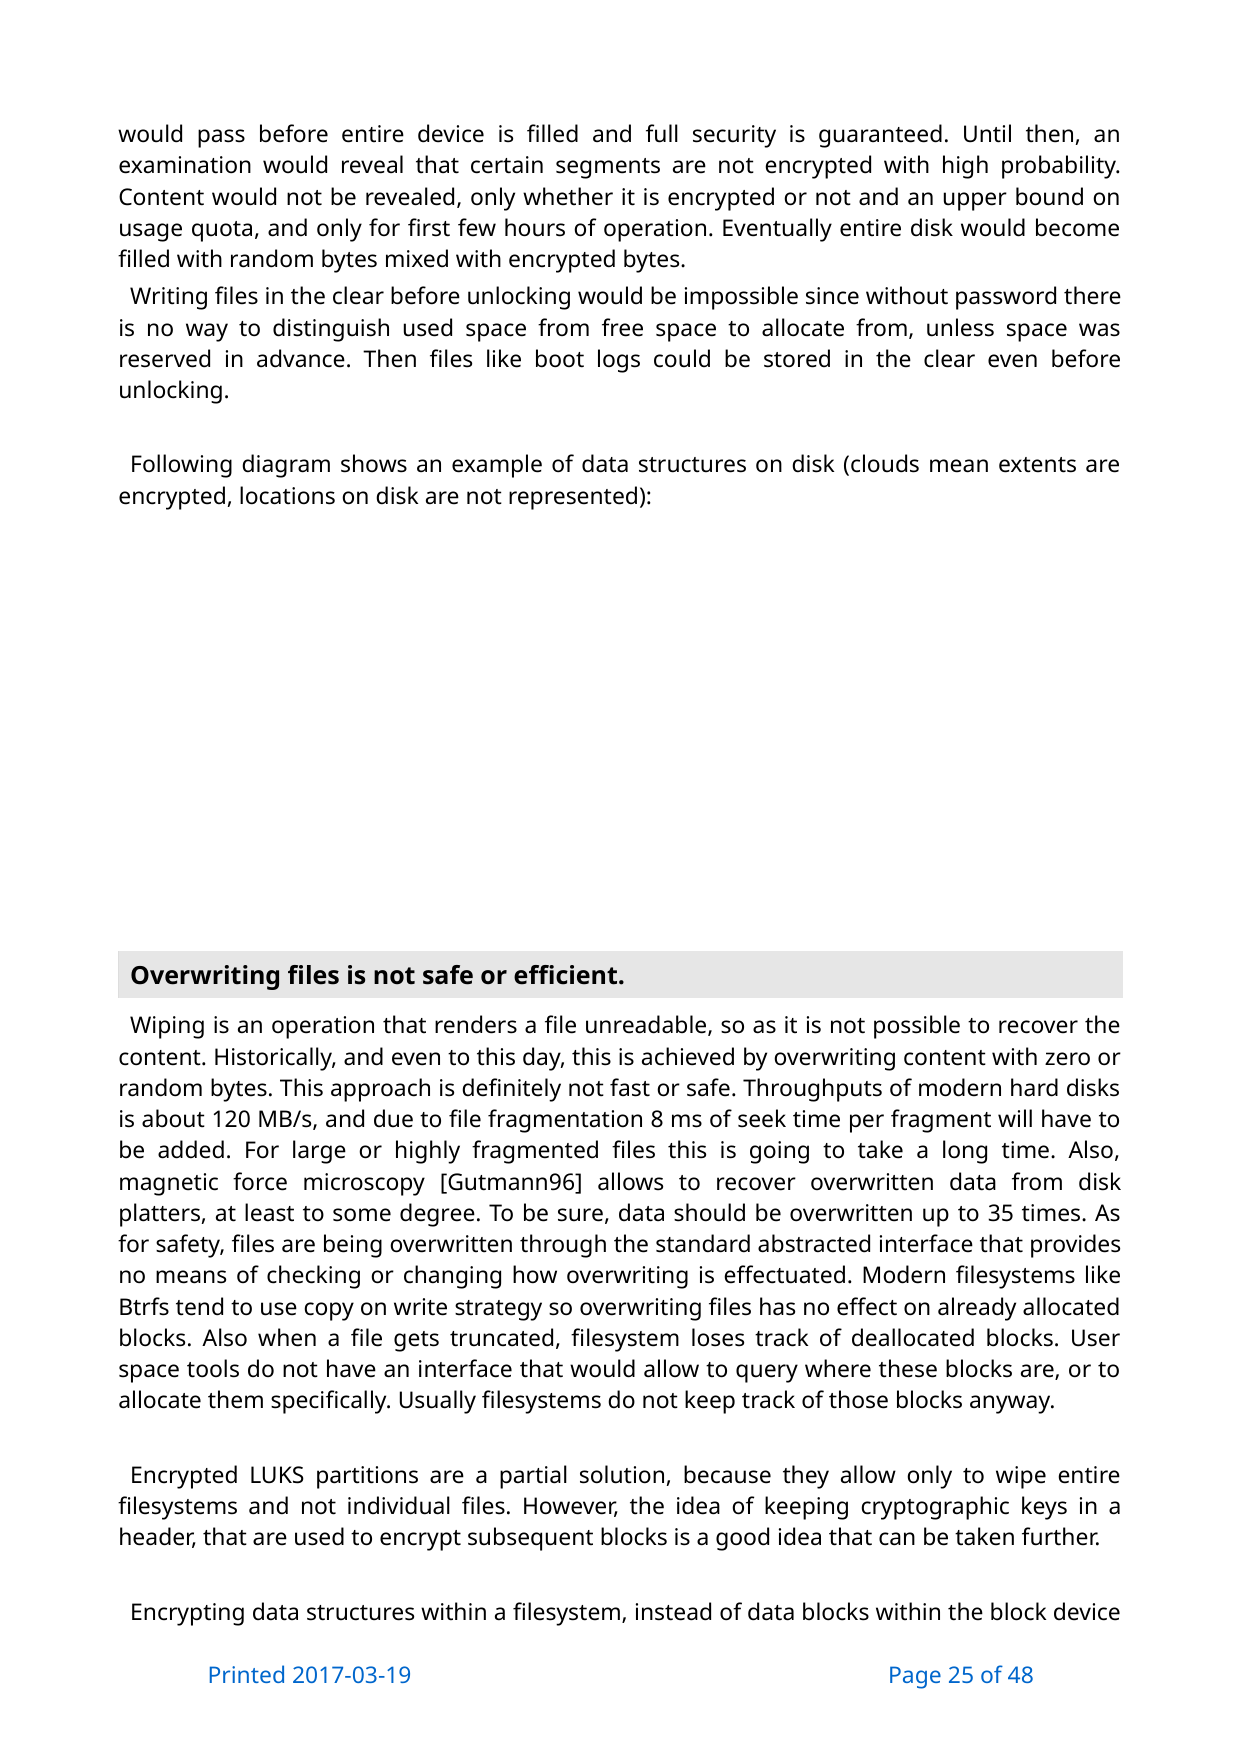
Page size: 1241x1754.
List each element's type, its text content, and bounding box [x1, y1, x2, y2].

text Following diagram shows an example of data structures on disk (clouds mean extents are encrypted, locations on disk are not represented): [118, 448, 1122, 511]
text Wiping is an operation that renders a file unreadable, so as it is not possible to recover the content. Historically, and even to this day, this is achieved by overwriting content with zero or random bytes. This approach is definitely not fast or safe. Throughputs of modern hard disks is about 120 MB/s, and due to file fragmentation 8 ms of seek time per fragment will have to be added. For large or highly fragmented files this is going to take a long time. Also, magnetic force microscopy [Gutmann96] allows to recover overwritten data from disk platters, at least to some degree. To be sure, data should be overwritten up to 35 times. As for safety, files are being overwritten through the standard abstracted interface that provides no means of checking or changing how overwriting is effectuated. Modern filesystems like Btrfs tend to use copy on write strategy so overwriting files has no effect on already allocated blocks. Also when a file gets truncated, filesystem loses track of deallocated blocks. User space tools do not have an interface that would allow to query where these blocks are, or to allocate them specifically. Usually filesystems do not keep track of those blocks anyway. [118, 1009, 1122, 1416]
text Encrypting data structures within a filesystem, instead of data blocks within the block device [118, 1596, 1122, 1627]
text Writing files in the clear before unlocking would be impossible since without password there is no way to distinguish used space from free space to allocate from, unless space was reserved in advance. Then files like boot logs could be stored in the clear even before unlocking. [118, 280, 1122, 405]
subtitle Overwriting files is not safe or efficient. [119, 952, 1122, 997]
text Encrypted LUKS partitions are a partial solution, because they allow only to wipe entire filesystems and not individual files. However, the idea of keeping cryptographic keys in a header, that are used to encrypt subsequent blocks is a good idea that can be taken further. [118, 1459, 1122, 1552]
text would pass before entire device is filled and full security is guaranteed. Until then, an examination would reveal that certain segments are not encrypted with high probability. Content would not be revealed, only whether it is encrypted or not and an upper bound on usage quota, and only for first few hours of operation. Eventually entire disk would become filled with random bytes mixed with encrypted bytes. [118, 118, 1122, 274]
